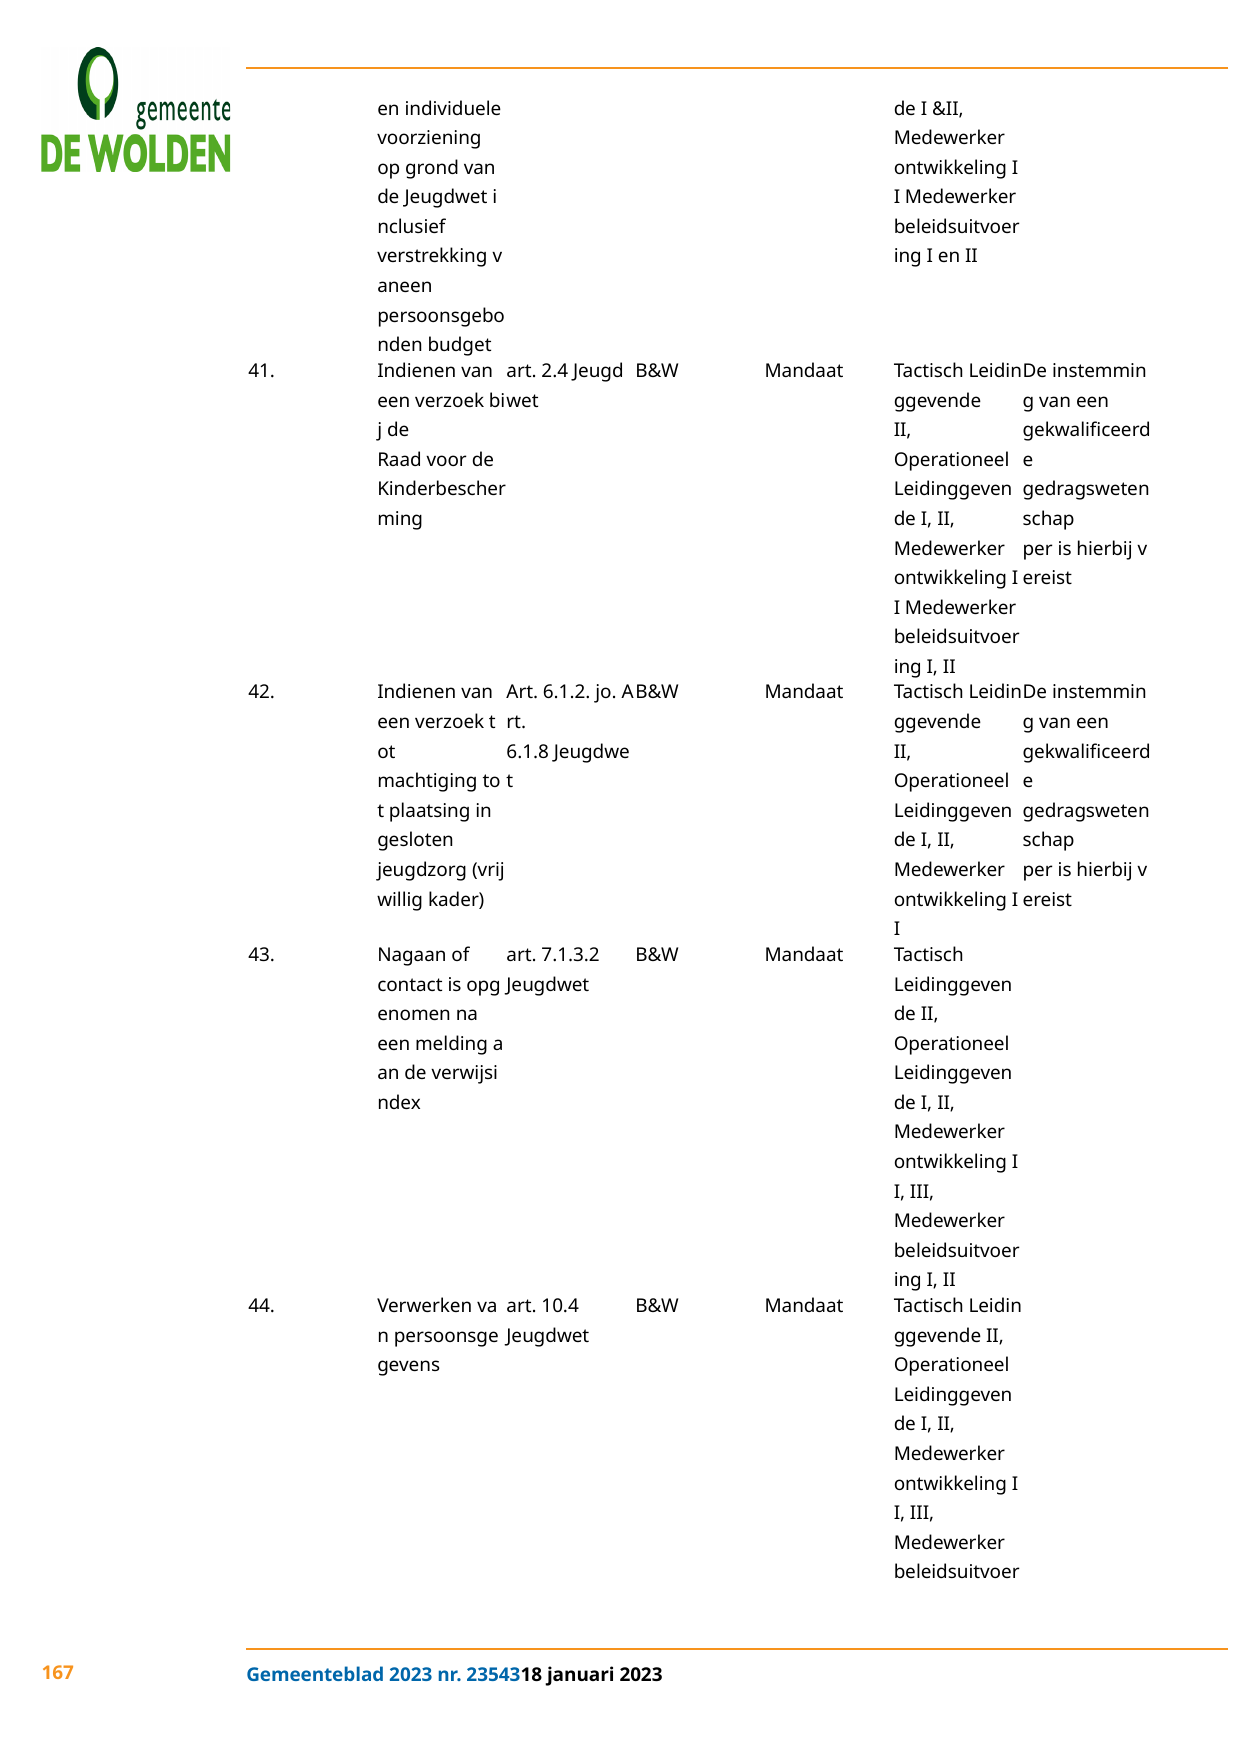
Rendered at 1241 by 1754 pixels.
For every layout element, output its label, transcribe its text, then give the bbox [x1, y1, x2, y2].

table_cell B&W [635, 357, 764, 679]
table_cell Mandaat [764, 941, 893, 1292]
table_cell Art. 6.1.2. jo. Art. 6.1.8 Jeugdwet [506, 679, 635, 941]
table_cell Mandaat [764, 679, 893, 941]
table_cell art. 10.4 Jeugdwet [506, 1292, 635, 1584]
table_cell de I &II, Medewerker ontwikkeling II Medewerker beleidsuitvoering I en II [894, 95, 1022, 357]
table_cell [635, 95, 764, 357]
table_cell De instemming van een gekwalificeerde gedragswetenschap per is hierbij vereist [1023, 357, 1152, 679]
table_cell 44. [248, 1292, 377, 1584]
table_cell [1023, 1292, 1152, 1584]
table_cell 42. [248, 679, 377, 941]
table_cell De instemming van een gekwalificeerde gedragswetenschap per is hierbij vereist [1023, 679, 1152, 941]
table_cell [248, 95, 377, 357]
table_cell Tactisch Leidinggevende II, Operationeel Leidinggevende I, II, Medewerker ontwikkeling II, III, Medewerker beleidsuitvoer [894, 1292, 1022, 1584]
table_cell Indienen van een verzoek bij de Raad voor de Kinderbescherming [377, 357, 506, 679]
table_cell [1023, 941, 1152, 1292]
table_cell Tactisch Leidinggevende II, Operationeel Leidinggevende I, II, Medewerker ontwikkeling II, III, Medewerker beleidsuitvoering I, II [894, 941, 1022, 1292]
table_cell art. 2.4 Jeugdwet [506, 357, 635, 679]
table_cell Nagaan of contact is opgenomen na een melding aan de verwijsindex [377, 941, 506, 1292]
table_cell en individuele voorziening op grond van de Jeugdwet inclusief verstrekking vaneen persoonsgebonden budget [377, 95, 506, 357]
table_cell B&W [635, 941, 764, 1292]
table_cell Verwerken van persoonsgegevens [377, 1292, 506, 1584]
table_cell Mandaat [764, 357, 893, 679]
table_cell B&W [635, 679, 764, 941]
table_cell Mandaat [764, 1292, 893, 1584]
table_cell [506, 95, 635, 357]
table_cell Tactisch Leidinggevende II, Operationeel Leidinggevende I, II, Medewerker ontwikkeling II [894, 679, 1022, 941]
table_cell [764, 95, 893, 357]
table_cell [1023, 95, 1152, 357]
table_cell 41. [248, 357, 377, 679]
table_cell Indienen van een verzoek tot machtiging tot plaatsing in gesloten jeugdzorg (vrijwillig kader) [377, 679, 506, 941]
table_cell art. 7.1.3.2 Jeugdwet [506, 941, 635, 1292]
picture [41, 47, 231, 172]
table_cell Tactisch Leidinggevende II, Operationeel Leidinggevende I, II, Medewerker ontwikkeling II Medewerker beleidsuitvoering I, II [894, 357, 1022, 679]
table_cell B&W [635, 1292, 764, 1584]
table_cell 43. [248, 941, 377, 1292]
